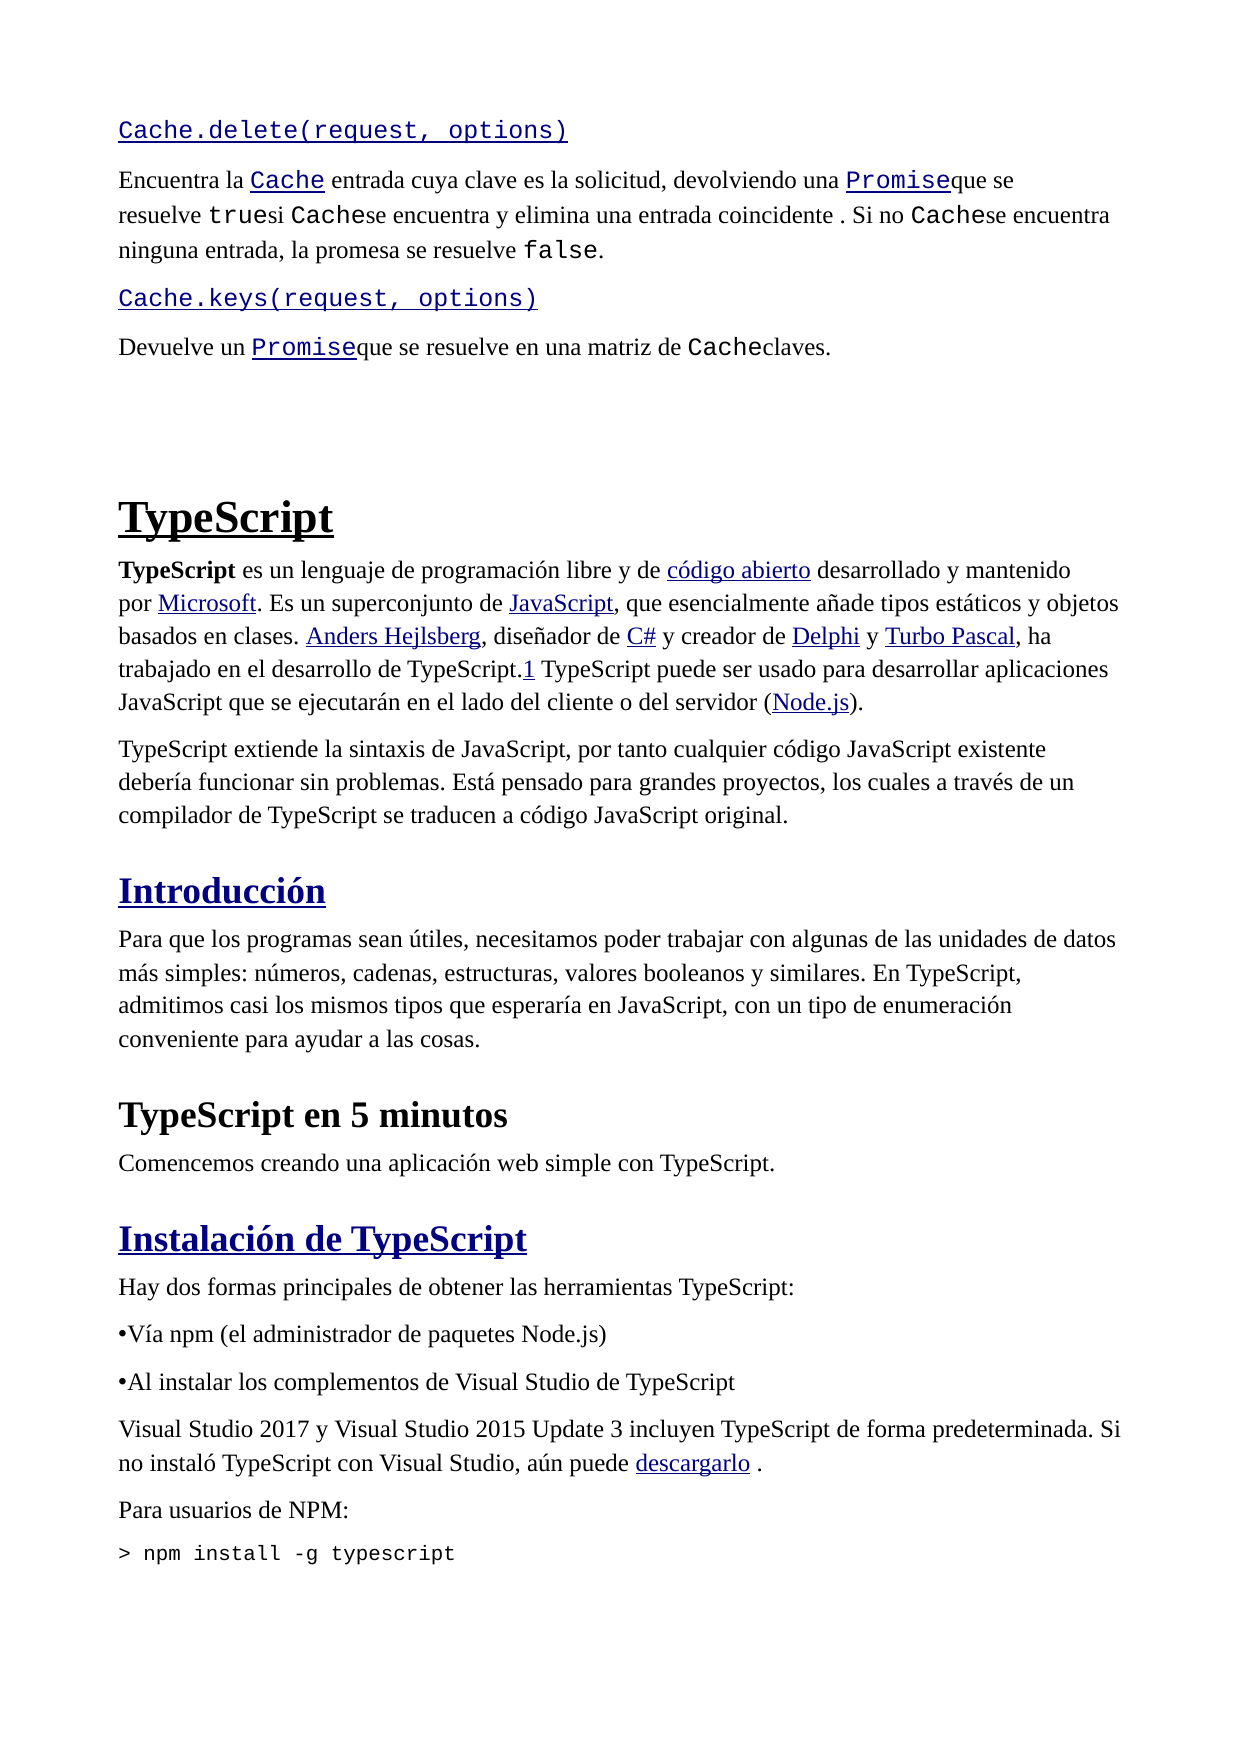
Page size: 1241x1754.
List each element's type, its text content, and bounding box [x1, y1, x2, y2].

text > npm install -g typescript [118, 1543, 1122, 1566]
text Devuelve un Promiseque se resuelve en una matriz de Cacheclaves. [118, 332, 1122, 363]
text Visual Studio 2017 y Visual Studio 2015 Update 3 incluyen TypeScript de forma predeterminada. Si no instaló TypeScript con Visual Studio, aún puede descargarlo . [118, 1414, 1122, 1476]
subtitle Introducción [118, 869, 1122, 912]
list Vía npm (el administrador de paquetes Node.js) [118, 1319, 1122, 1348]
text Para usuarios de NPM: [118, 1495, 1122, 1524]
text Hay dos formas principales de obtener las herramientas TypeScript: [118, 1272, 1122, 1301]
text Comencemos creando una aplicación web simple con TypeScript. [118, 1148, 1122, 1176]
subtitle TypeScript en 5 minutos [118, 1092, 1122, 1135]
text Para que los programas sean útiles, necesitamos poder trabajar con algunas de las unidades de datos más simples: números, cadenas, estructuras, valores booleanos y similares. En TypeScript, admitimos casi los mismos tipos que esperaría en JavaScript, con un tipo de enumeración conveniente para ayudar a las cosas. [118, 924, 1122, 1052]
list Al instalar los complementos de Visual Studio de TypeScript [118, 1367, 1122, 1396]
subtitle Instalación de TypeScript [118, 1216, 1122, 1259]
subtitle TypeScript [118, 489, 1122, 542]
text TypeScript extiende la sintaxis de JavaScript, por tanto cualquier código JavaScript existente debería funcionar sin problemas. Está pensado para grandes proyectos, los cuales a través de un compilador de TypeScript se traducen a código JavaScript original. [118, 734, 1122, 829]
text TypeScript es un lenguaje de programación libre y de código abierto desarrollado y mantenido por Microsoft. Es un superconjunto de JavaScript, que esencialmente añade tipos estáticos y objetos basados en clases. Anders Hejlsberg, diseñador de C# y creador de Delphi y Turbo Pascal, ha trabajado en el desarrollo de TypeScript.1​ TypeScript puede ser usado para desarrollar aplicaciones JavaScript que se ejecutarán en el lado del cliente o del servidor (Node.js). [118, 555, 1122, 716]
text Cache.keys(request, options) [118, 285, 1122, 314]
text Cache.delete(request, options) [118, 118, 1122, 146]
text Encuentra la Cache entrada cuya clave es la solicitud, devolviendo una Promiseque se resuelve truesi Cachese encuentra y elimina una entrada coincidente . Si no Cachese encuentra ninguna entrada, la promesa se resuelve false. [118, 165, 1122, 266]
